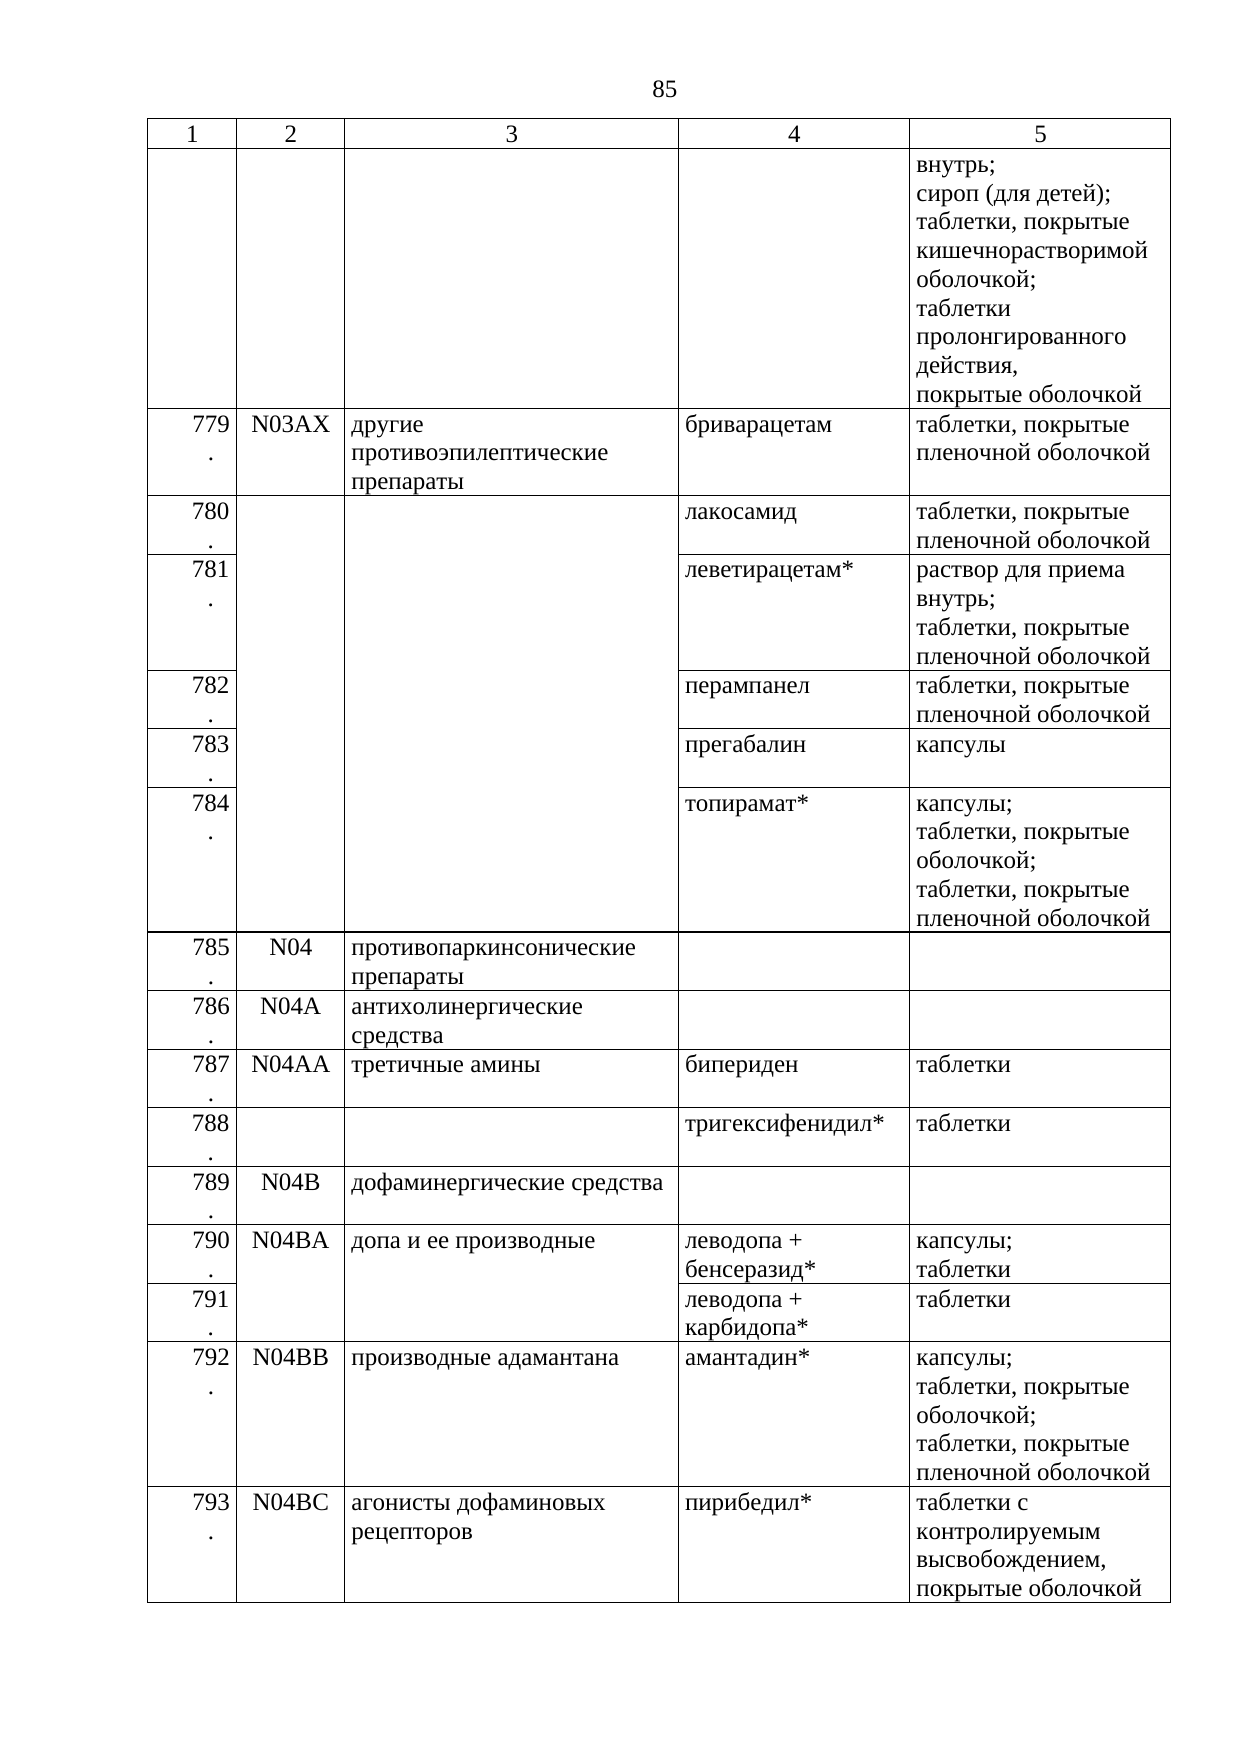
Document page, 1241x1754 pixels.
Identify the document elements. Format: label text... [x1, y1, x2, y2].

table_cell капсулы [910, 729, 1170, 787]
table_cell [237, 1108, 344, 1166]
table_cell таблетки [910, 1284, 1170, 1341]
table_cell внутрь; сироп (для детей); таблетки, покрытые кишечнорастворимой оболочкой; таблетки пролонгированного действия, покрытые оболочкой [910, 149, 1170, 408]
table_cell [910, 991, 1170, 1048]
table_cell агонисты дофаминовых рецепторов [345, 1487, 678, 1602]
table_cell [148, 671, 236, 728]
table_cell [345, 670, 678, 728]
table_cell леводопа + карбидопа* [679, 1284, 909, 1341]
table_cell [345, 496, 678, 553]
table_cell лакосамид [679, 496, 909, 553]
table_cell [148, 1487, 236, 1602]
table_cell амантадин* [679, 1342, 909, 1486]
table_cell [237, 554, 344, 669]
table_cell прегабалин [679, 729, 909, 787]
table_cell тригексифенидил* [679, 1108, 909, 1166]
table_cell антихолинергические средства [345, 991, 678, 1048]
table_cell капсулы; таблетки, покрытые оболочкой; таблетки, покрытые пленочной оболочкой [910, 1342, 1170, 1486]
table_cell перампанел [679, 671, 909, 728]
table_cell топирамат* [679, 788, 909, 931]
table_cell [679, 933, 909, 990]
table_cell бриварацетам [679, 409, 909, 495]
table_cell таблетки с контролируемым высвобождением, покрытые оболочкой [910, 1487, 1170, 1602]
table_cell пирибедил* [679, 1487, 909, 1602]
table_cell [148, 496, 236, 553]
table_cell [148, 1342, 236, 1486]
table_cell [237, 787, 344, 931]
table_cell [345, 728, 678, 787]
table_cell капсулы; таблетки, покрытые оболочкой; таблетки, покрытые пленочной оболочкой [910, 788, 1170, 931]
table_cell N04A [237, 991, 344, 1048]
table_cell [345, 787, 678, 931]
table_cell [679, 991, 909, 1048]
table_cell [148, 933, 236, 990]
table_header 1 [148, 119, 236, 148]
table_cell [148, 1284, 236, 1341]
table_cell [345, 554, 678, 669]
table_header 4 [679, 119, 909, 148]
table_cell таблетки [910, 1108, 1170, 1166]
table_cell [679, 1167, 909, 1224]
table_cell [148, 409, 236, 495]
table_cell производные адамантана [345, 1342, 678, 1486]
table_header 2 [237, 119, 344, 148]
table_cell леводопа + бенсеразид* [679, 1225, 909, 1283]
table_cell таблетки, покрытые пленочной оболочкой [910, 409, 1170, 495]
table_cell N04BC [237, 1487, 344, 1602]
table_cell допа и ее производные [345, 1225, 678, 1341]
table_cell [148, 1167, 236, 1224]
table_cell таблетки [910, 1050, 1170, 1107]
table_cell [148, 1225, 236, 1283]
table_cell N04BB [237, 1342, 344, 1486]
table_cell [148, 1108, 236, 1166]
table_cell N04BA [237, 1225, 344, 1341]
table_cell [237, 149, 344, 408]
table_cell леветирацетам* [679, 555, 909, 669]
table_header 3 [345, 119, 678, 148]
table_cell [148, 1050, 236, 1107]
table_cell [148, 149, 236, 408]
table_cell противопаркинсонические препараты [345, 933, 678, 990]
table_cell дофаминергические средства [345, 1167, 678, 1224]
table_cell [345, 1108, 678, 1166]
table_cell бипериден [679, 1050, 909, 1107]
table_cell капсулы; таблетки [910, 1225, 1170, 1283]
table_cell [910, 1167, 1170, 1224]
table_cell [148, 788, 236, 931]
table_cell таблетки, покрытые пленочной оболочкой [910, 671, 1170, 728]
table_cell [345, 149, 678, 408]
table_header 5 [910, 119, 1170, 148]
table_cell таблетки, покрытые пленочной оболочкой [910, 496, 1170, 553]
table_cell [910, 933, 1170, 990]
table_cell N04B [237, 1167, 344, 1224]
table_cell третичные амины [345, 1050, 678, 1107]
table_cell раствор для приема внутрь; таблетки, покрытые пленочной оболочкой [910, 555, 1170, 669]
table_cell N04AA [237, 1050, 344, 1107]
table_cell [148, 555, 236, 669]
table_cell [237, 728, 344, 787]
table_cell [237, 670, 344, 728]
table_cell [148, 729, 236, 787]
table_cell N03AX [237, 409, 344, 495]
table_cell [148, 991, 236, 1048]
table_cell другие противоэпилептические препараты [345, 409, 678, 495]
table_cell N04 [237, 933, 344, 990]
table_cell [237, 496, 344, 553]
table_cell [679, 149, 909, 408]
